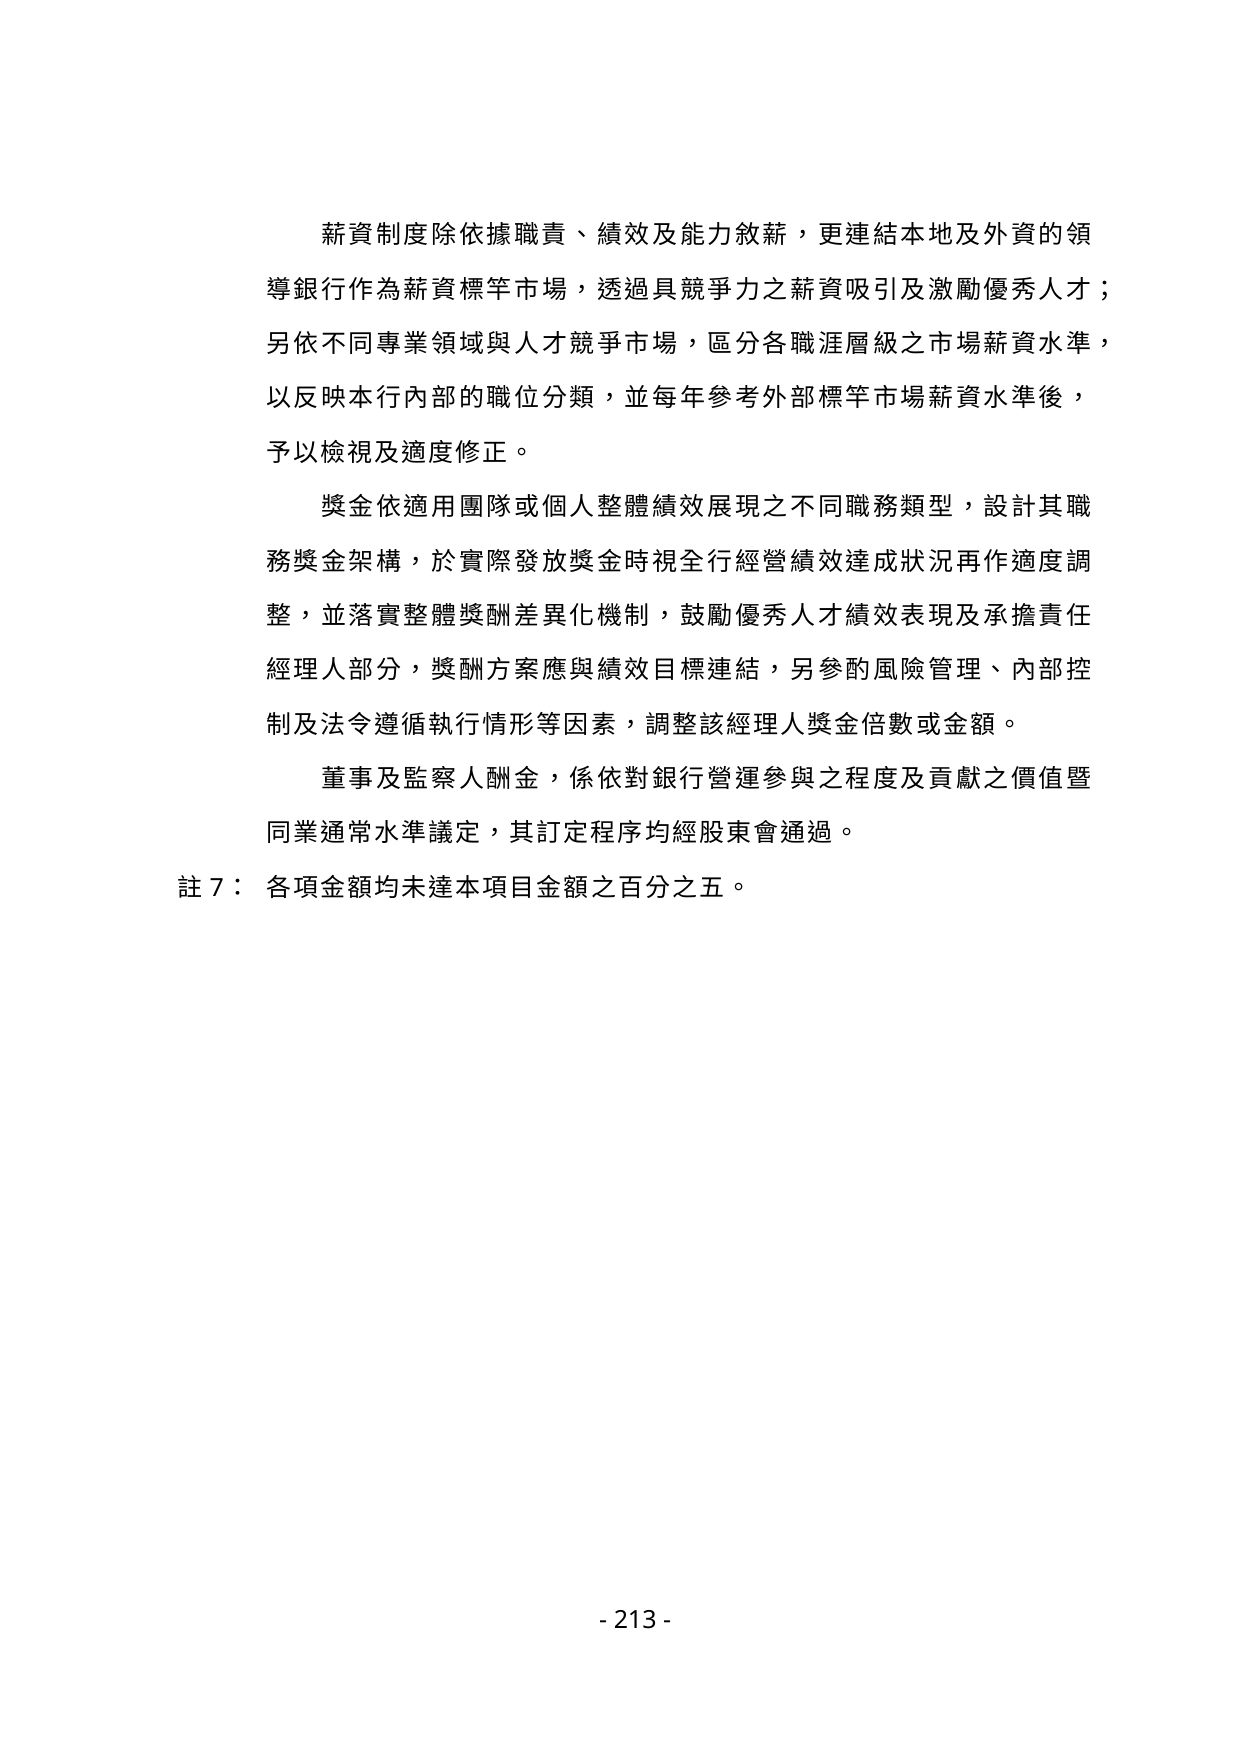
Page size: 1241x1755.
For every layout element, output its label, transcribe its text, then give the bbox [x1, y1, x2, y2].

text 薪資制度除依據職責、績效及能力敘薪，更連結本地及外資的領導銀行作為薪資標竿市場，透過具競爭力之薪資吸引及激勵優秀人才；另依不同專業領域與人才競爭市場，區分各職涯層級之市場薪資水準，以反映本行內部的職位分類，並每年參考外部標竿市場薪資水準後，予以檢視及適度修正。 [266, 215, 1093, 468]
text 獎金依適用團隊或個人整體績效展現之不同職務類型，設計其職務獎金架構，於實際發放獎金時視全行經營績效達成狀況再作適度調整，並落實整體獎酬差異化機制，鼓勵優秀人才績效表現及承擔責任。經理人部分，獎酬方案應與績效目標連結，另參酌風險管理、內部控制及法令遵循執行情形等因素，調整該經理人獎金倍數或金額。 [266, 487, 1093, 740]
text 註7： 各項金額均未達本項目金額之百分之五。 [177, 867, 1093, 903]
text 董事及監察人酬金，係依對銀行營運參與之程度及貢獻之價值暨同業通常水準議定，其訂定程序均經股東會通過。 [266, 758, 1093, 849]
